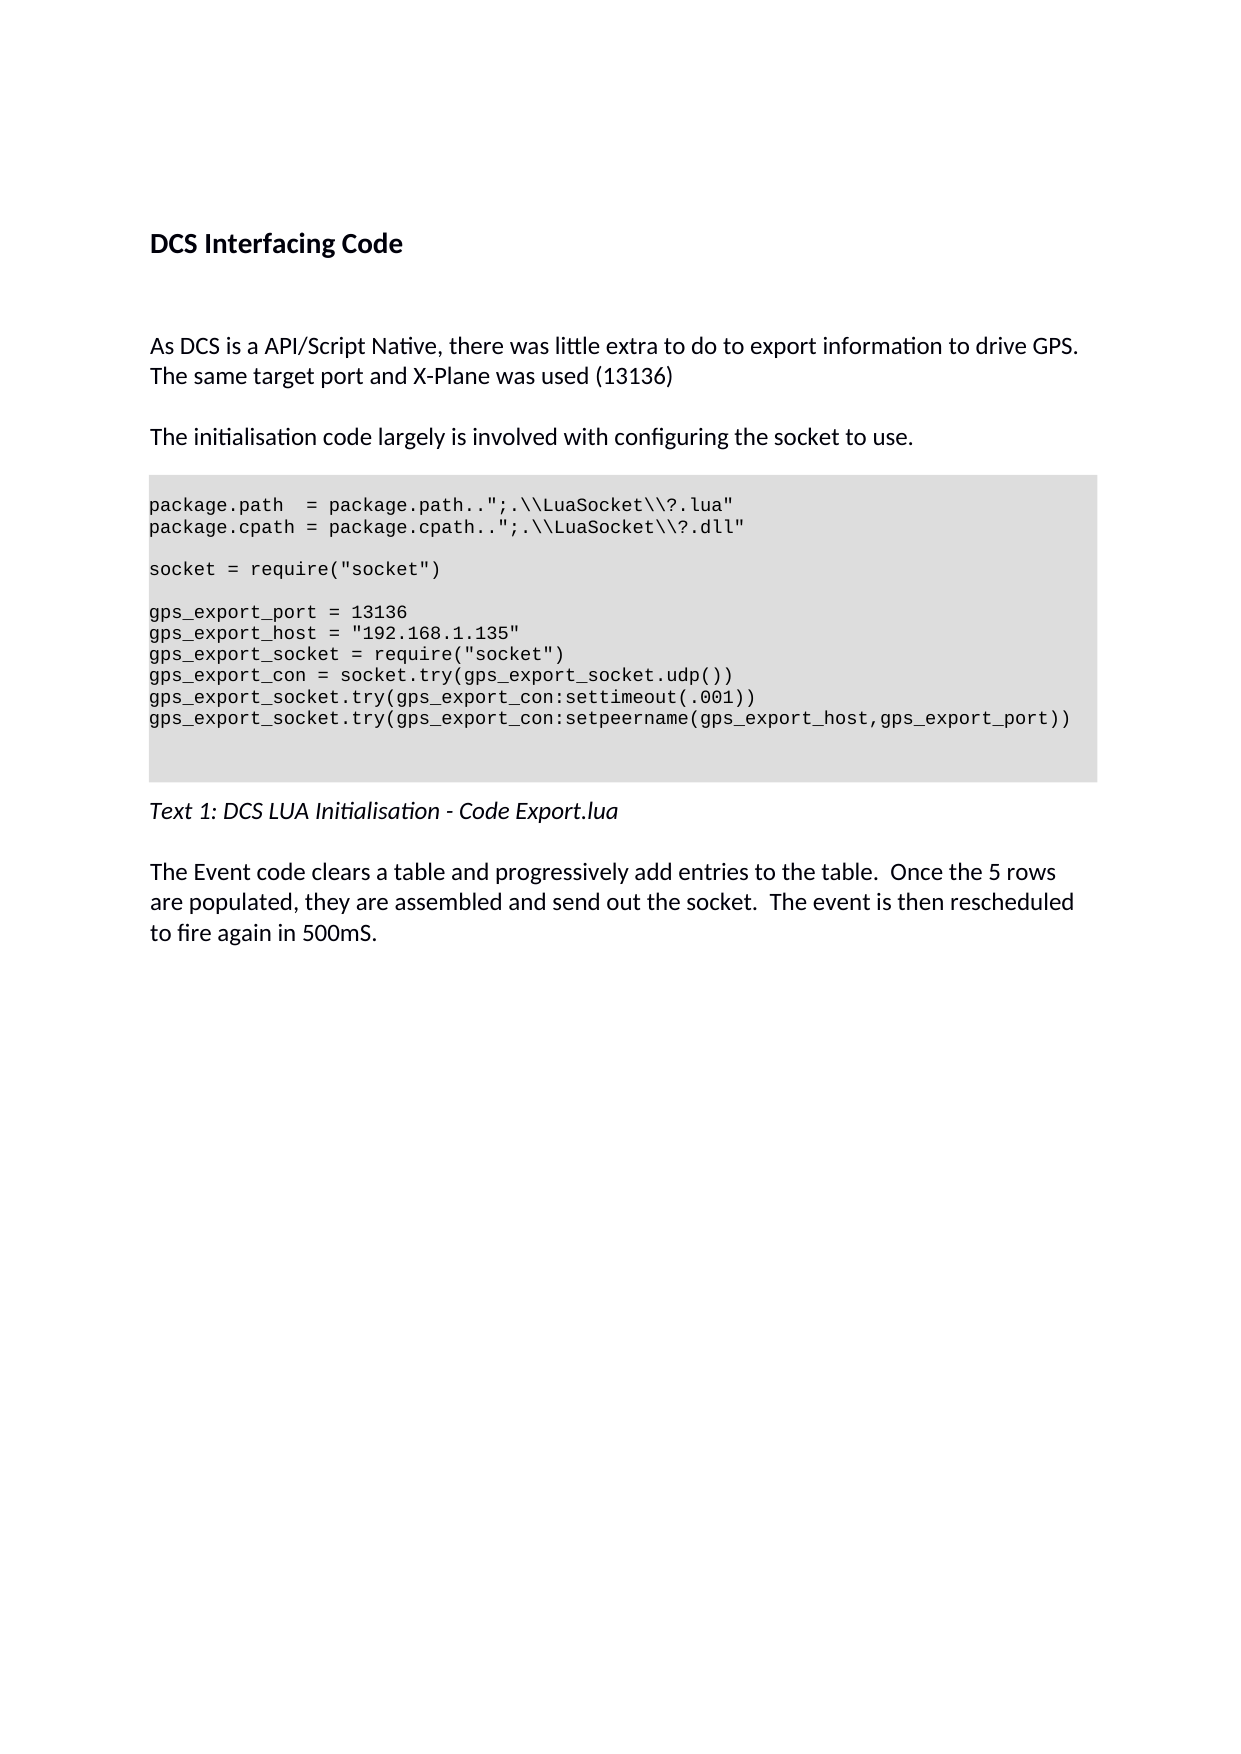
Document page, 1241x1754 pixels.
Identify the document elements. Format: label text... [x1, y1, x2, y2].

text The initialisation code largely is involved with configuring the socket to use. [150, 422, 1090, 452]
text The Event code clears a table and progressively add entries to the table. Once the 5 rows are populated, they are assembled and send out the socket. The event is then rescheduled to fire again in 500mS. [150, 856, 1090, 948]
text As DCS is a API/Script Native, there was little extra to do to export information to drive GPS. The same target port and X-Plane was used (13136) [150, 330, 1090, 391]
subtitle DCS Interfacing Code [150, 225, 1090, 261]
text Text 1: DCS LUA Initialisation - Code Export.lua [149, 783, 1097, 826]
